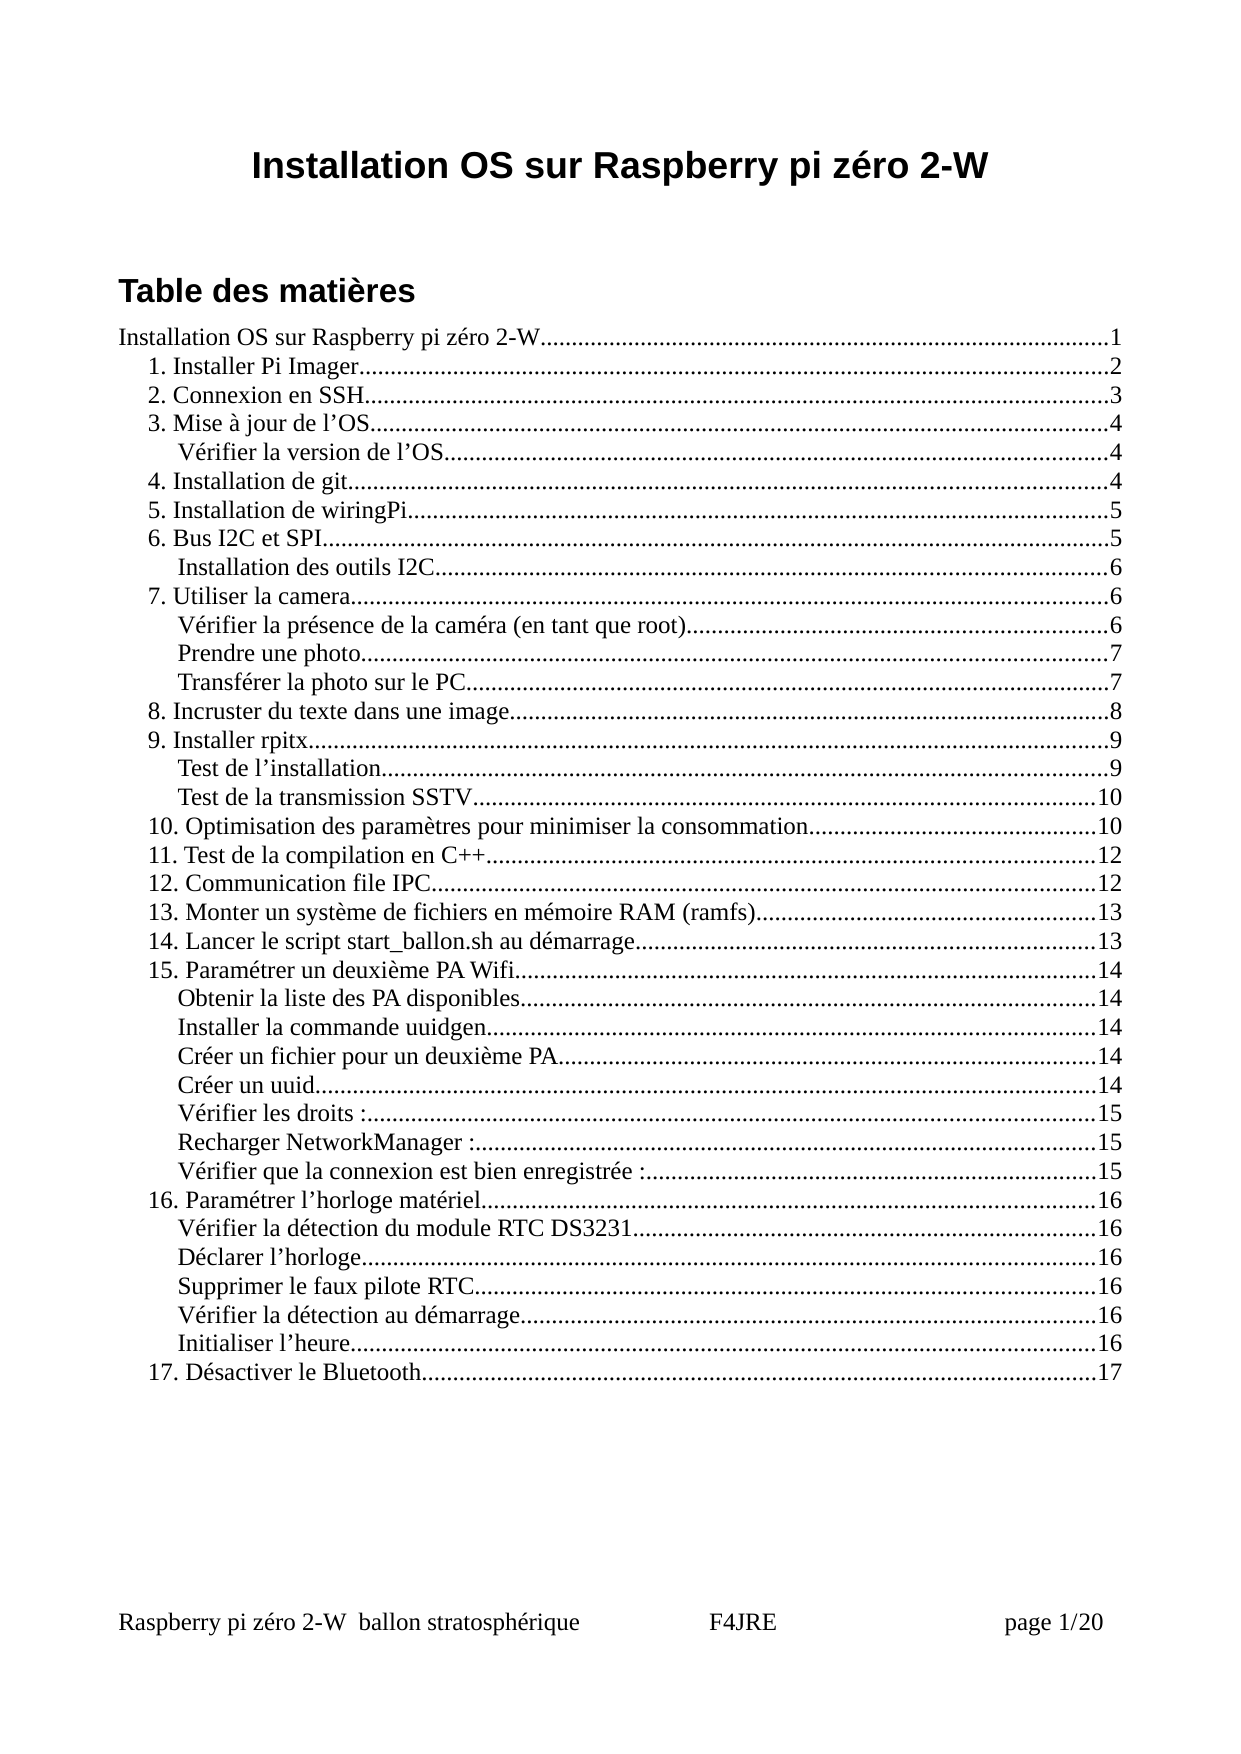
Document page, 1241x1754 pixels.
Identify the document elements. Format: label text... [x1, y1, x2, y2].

text 8. Incruster du texte dans une image 8 [148, 696, 1122, 725]
text Vérifier la détection du module RTC DS3231 16 [177, 1213, 1122, 1242]
text 13. Monter un système de fichiers en mémoire RAM (ramfs) 13 [148, 897, 1122, 926]
text 5. Installation de wiringPi 5 [148, 495, 1122, 523]
text 12. Communication file IPC 12 [148, 868, 1122, 897]
text 17. Désactiver le Bluetooth 17 [148, 1357, 1122, 1386]
subtitle Installation OS sur Raspberry pi zéro 2-W [118, 143, 1122, 186]
text Créer un fichier pour un deuxième PA 14 [177, 1041, 1122, 1070]
text 15. Paramétrer un deuxième PA Wifi 14 [148, 955, 1122, 983]
text Obtenir la liste des PA disponibles 14 [177, 983, 1122, 1012]
text Initialiser l’heure 16 [177, 1328, 1122, 1357]
text Recharger NetworkManager : 15 [177, 1127, 1122, 1156]
text 10. Optimisation des paramètres pour minimiser la consommation 10 [148, 811, 1122, 840]
text Vérifier la détection au démarrage 16 [177, 1300, 1122, 1328]
text 16. Paramétrer l’horloge matériel 16 [148, 1185, 1122, 1213]
text 9. Installer rpitx 9 [148, 725, 1122, 753]
text Vérifier que la connexion est bien enregistrée : 15 [177, 1156, 1122, 1185]
subtitle Table des matières [118, 271, 1122, 310]
text Supprimer le faux pilote RTC 16 [177, 1271, 1122, 1300]
text Vérifier la présence de la caméra (en tant que root) 6 [177, 610, 1122, 638]
text 2. Connexion en SSH 3 [148, 380, 1122, 408]
text 14. Lancer le script start_ballon.sh au démarrage 13 [148, 926, 1122, 955]
text Déclarer l’horloge 16 [177, 1242, 1122, 1271]
text 7. Utiliser la camera 6 [148, 581, 1122, 610]
text Prendre une photo 7 [177, 638, 1122, 667]
text Test de l’installation 9 [177, 753, 1122, 782]
text Vérifier la version de l’OS 4 [177, 437, 1122, 466]
text Installation OS sur Raspberry pi zéro 2-W 1 [118, 322, 1122, 351]
text 6. Bus I2C et SPI 5 [148, 523, 1122, 552]
text 4. Installation de git 4 [148, 466, 1122, 495]
text Test de la transmission SSTV 10 [177, 782, 1122, 811]
text 3. Mise à jour de l’OS 4 [148, 408, 1122, 437]
text 11. Test de la compilation en C++ 12 [148, 840, 1122, 868]
text Installer la commande uuidgen 14 [177, 1012, 1122, 1041]
text Créer un uuid 14 [177, 1070, 1122, 1098]
text Vérifier les droits : 15 [177, 1098, 1122, 1127]
text 1. Installer Pi Imager 2 [148, 351, 1122, 380]
text Installation des outils I2C 6 [177, 552, 1122, 581]
text Transférer la photo sur le PC 7 [177, 667, 1122, 696]
